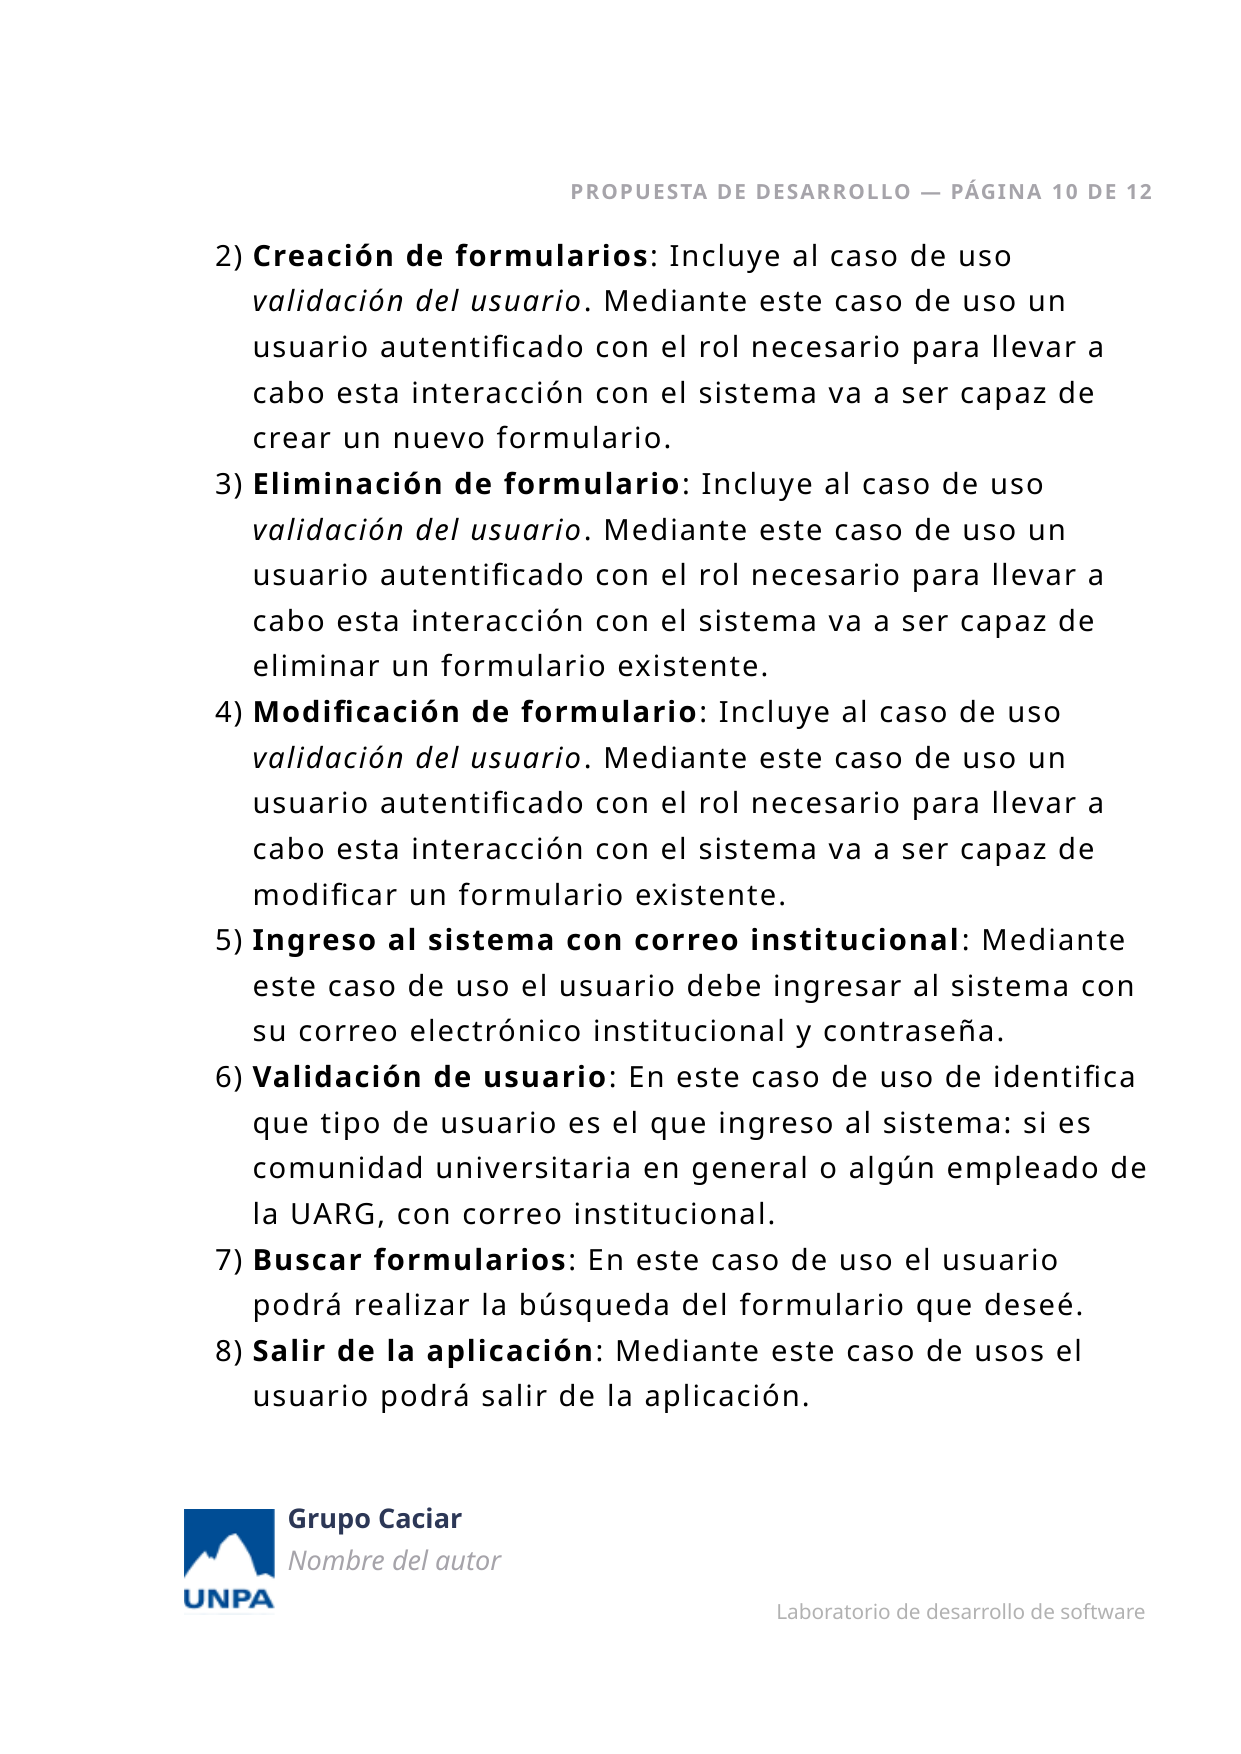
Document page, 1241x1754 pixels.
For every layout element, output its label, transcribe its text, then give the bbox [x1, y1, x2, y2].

picture [184, 1509, 275, 1615]
list Eliminación de formulario: Incluye al caso de uso validación del usuario. Mediante este caso de uso un usuario autentificado con el rol necesario para llevar a cabo esta interacción con el sistema va a ser capaz de eliminar un formulario existente. [215, 463, 1152, 685]
list Modificación de formulario: Incluye al caso de uso validación del usuario. Mediante este caso de uso un usuario autentificado con el rol necesario para llevar a cabo esta interacción con el sistema va a ser capaz de modificar un formulario existente. [215, 691, 1152, 913]
list Buscar formularios: En este caso de uso el usuario podrá realizar la búsqueda del formulario que deseé. [215, 1239, 1152, 1324]
list Salir de la aplicación: Mediante este caso de usos el usuario podrá salir de la aplicación. [215, 1330, 1152, 1415]
list Validación de usuario: En este caso de uso de identifica que tipo de usuario es el que ingreso al sistema: si es comunidad universitaria en general o algún empleado de la UARG, con correo institucional. [215, 1056, 1152, 1233]
list Creación de formularios: Incluye al caso de uso validación del usuario. Mediante este caso de uso un usuario autentificado con el rol necesario para llevar a cabo esta interacción con el sistema va a ser capaz de crear un nuevo formulario. [215, 235, 1152, 457]
list Ingreso al sistema con correo institucional: Mediante este caso de uso el usuario debe ingresar al sistema con su correo electrónico institucional y contraseña. [215, 919, 1152, 1050]
